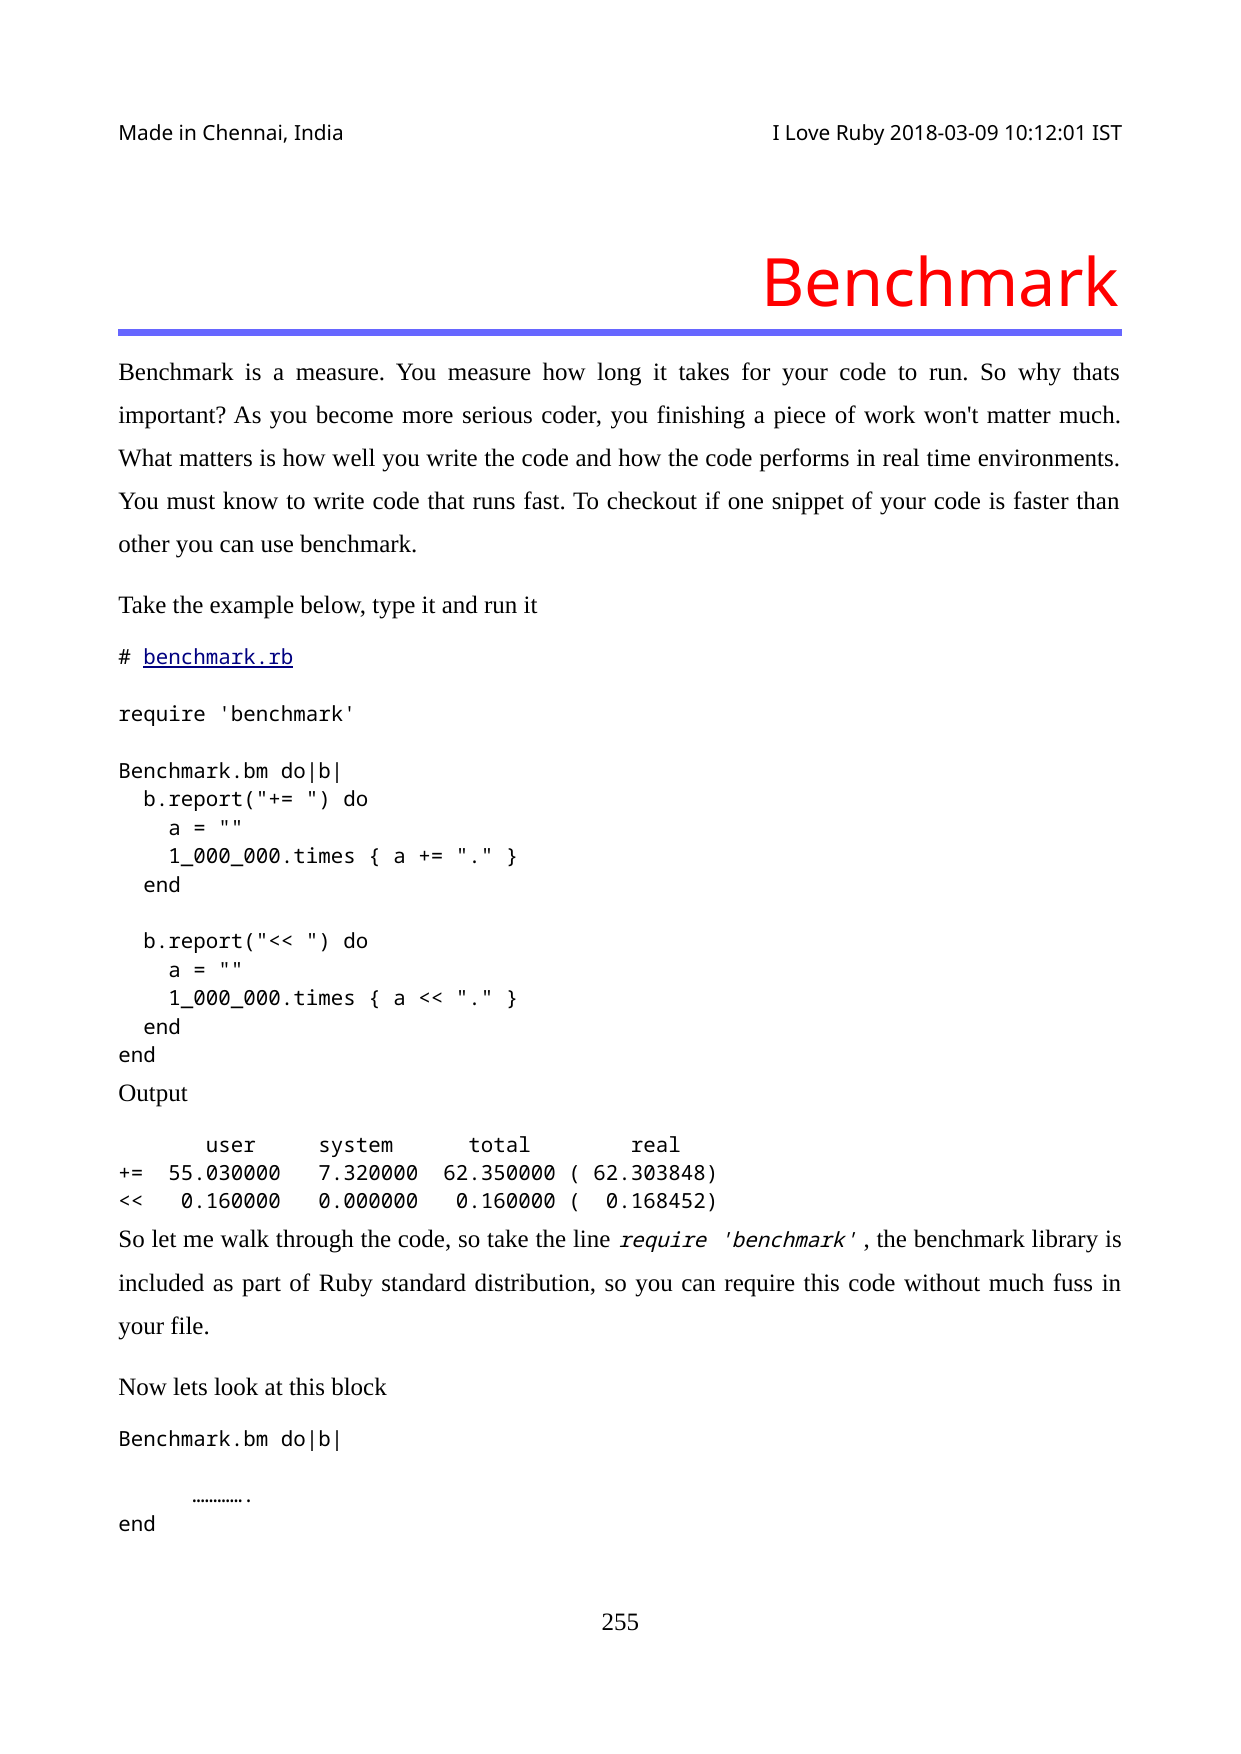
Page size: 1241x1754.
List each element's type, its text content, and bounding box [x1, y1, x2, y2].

text …………. [118, 1481, 1122, 1509]
text Now lets look at this block [118, 1372, 1122, 1400]
text end [118, 1040, 1122, 1069]
text a = "" [118, 813, 1122, 841]
text user system total real [118, 1130, 1122, 1158]
text b.report("<< ") do [118, 927, 1122, 955]
text b.report("+= ") do [118, 784, 1122, 813]
text Benchmark.bm do|b| [118, 1424, 1122, 1452]
text Benchmark is a measure. You measure how long it takes for your code to run. So why thats important? As you become more serious coder, you finishing a piece of work won't matter much. What matters is how well you write the code and how the code performs in real time environments. You must know to write code that runs fast. To checkout if one snippet of your code is faster than other you can use benchmark. [118, 357, 1122, 558]
subtitle Benchmark [118, 233, 1122, 329]
text Take the example below, type it and run it [118, 590, 1122, 619]
text 1_000_000.times { a += "." } [118, 841, 1122, 870]
text a = "" [118, 955, 1122, 983]
text << 0.160000 0.000000 0.160000 ( 0.168452) [118, 1187, 1122, 1215]
text end [118, 870, 1122, 898]
text end [118, 1012, 1122, 1040]
text # benchmark.rb [118, 642, 1122, 671]
text end [118, 1509, 1122, 1537]
text += 55.030000 7.320000 62.350000 ( 62.303848) [118, 1158, 1122, 1187]
text Benchmark.bm do|b| [118, 756, 1122, 784]
text require 'benchmark' [118, 699, 1122, 728]
text Output [118, 1078, 1122, 1106]
text So let me walk through the code, so take the line require 'benchmark' , the benchmark library is included as part of Ruby standard distribution, so you can require this code without much fuss in your file. [118, 1224, 1122, 1339]
text 1_000_000.times { a << "." } [118, 983, 1122, 1012]
